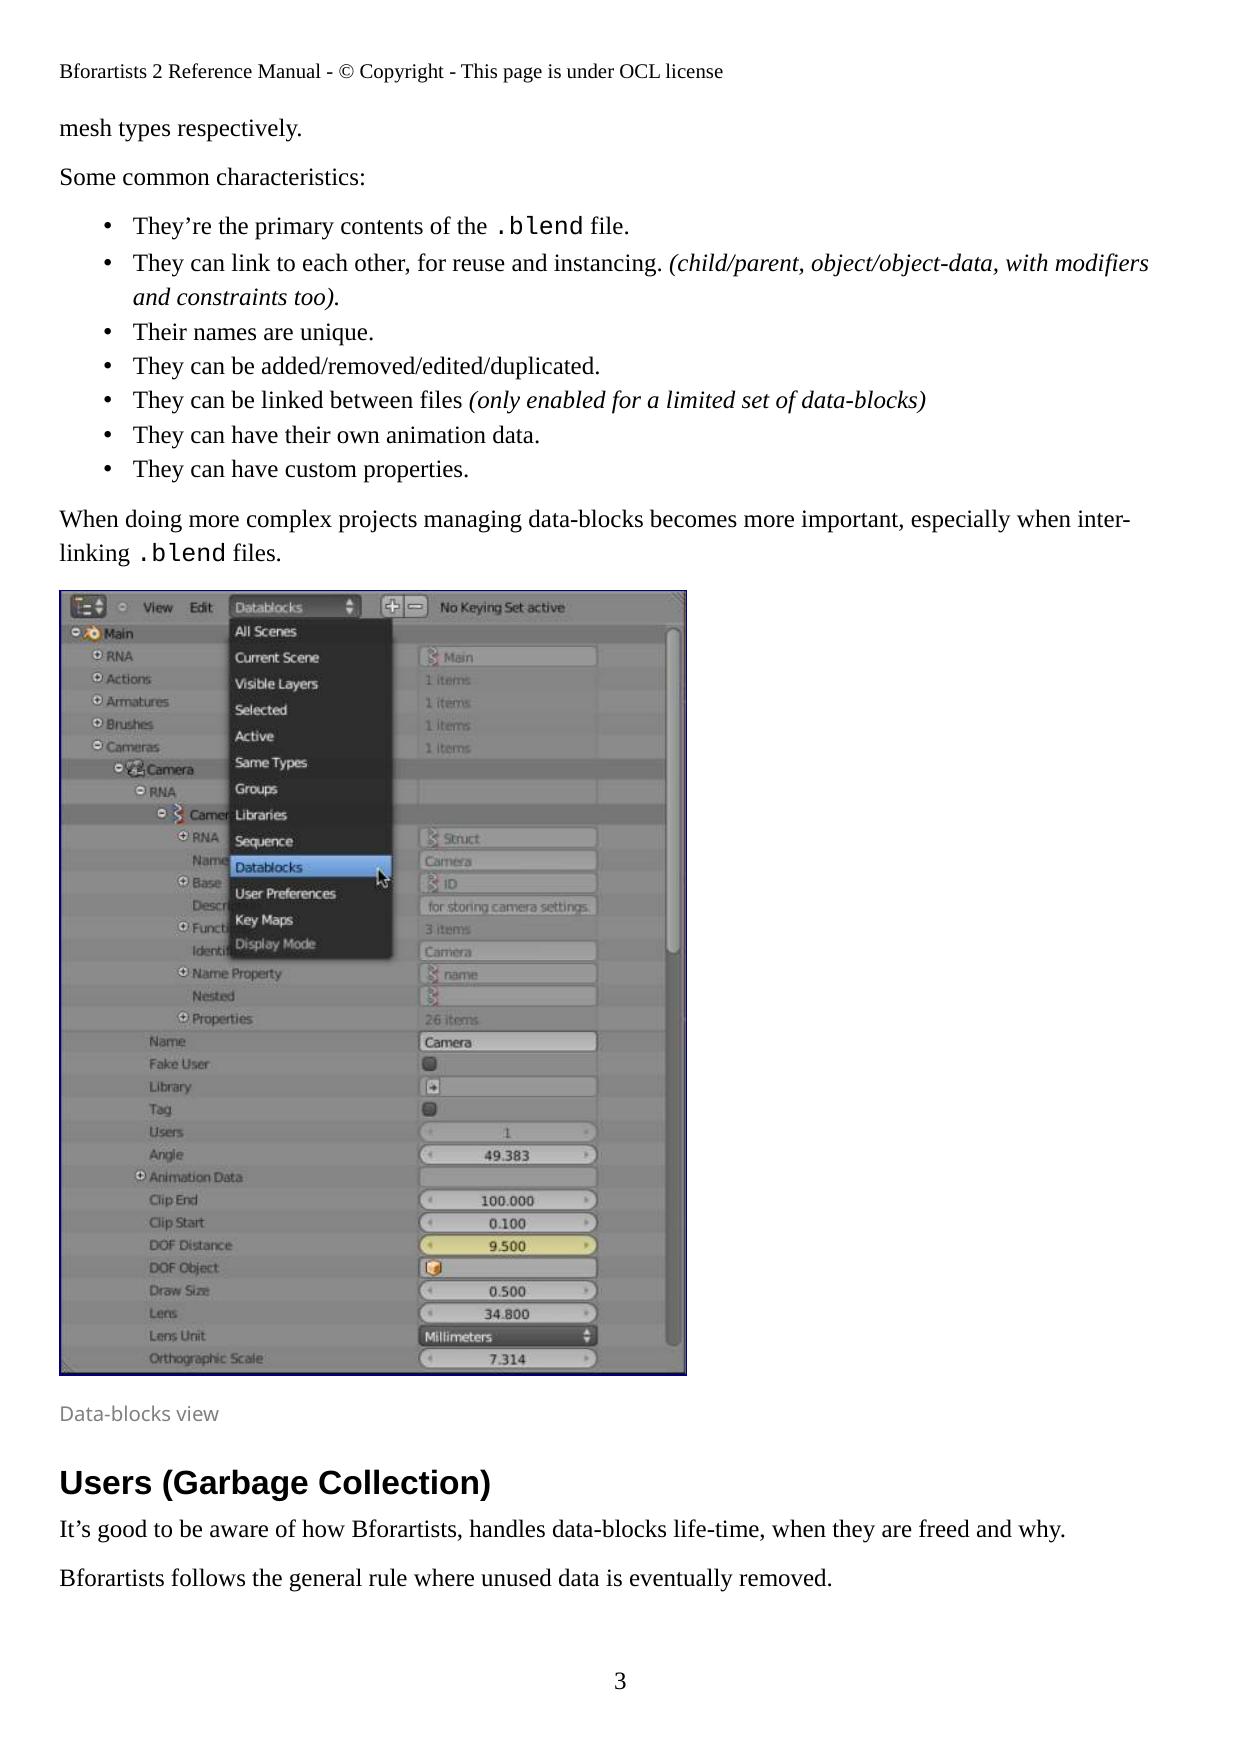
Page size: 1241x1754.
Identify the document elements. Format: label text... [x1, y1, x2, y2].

list They can link to each other, for reuse and instancing. (child/parent, object/object-data, with modifiers and constraints too). [103, 248, 1181, 311]
picture [61, 591, 686, 1374]
text It’s good to be aware of how Bforartists, handles data-blocks life-time, when they are freed and why. [59, 1514, 1181, 1542]
list They can be added/removed/edited/duplicated. [103, 351, 1181, 380]
list Their names are unique. [103, 317, 1181, 345]
list They can have custom properties. [103, 454, 1181, 483]
subtitle Users (Garbage Collection) [59, 1463, 1181, 1501]
list They’re the primary contents of the .blend file. [103, 211, 1181, 242]
list They can have their own animation data. [103, 420, 1181, 449]
text Data-blocks view [59, 1396, 1181, 1427]
text When doing more complex projects managing data-blocks becomes more important, especially when inter-linking .blend files. [59, 504, 1181, 569]
text mesh types respectively. [59, 113, 1181, 141]
list They can be linked between files (only enabled for a limited set of data-blocks) [103, 386, 1181, 414]
text Bforartists follows the general rule where unused data is eventually removed. [59, 1563, 1181, 1592]
text Some common characteristics: [59, 162, 1181, 190]
